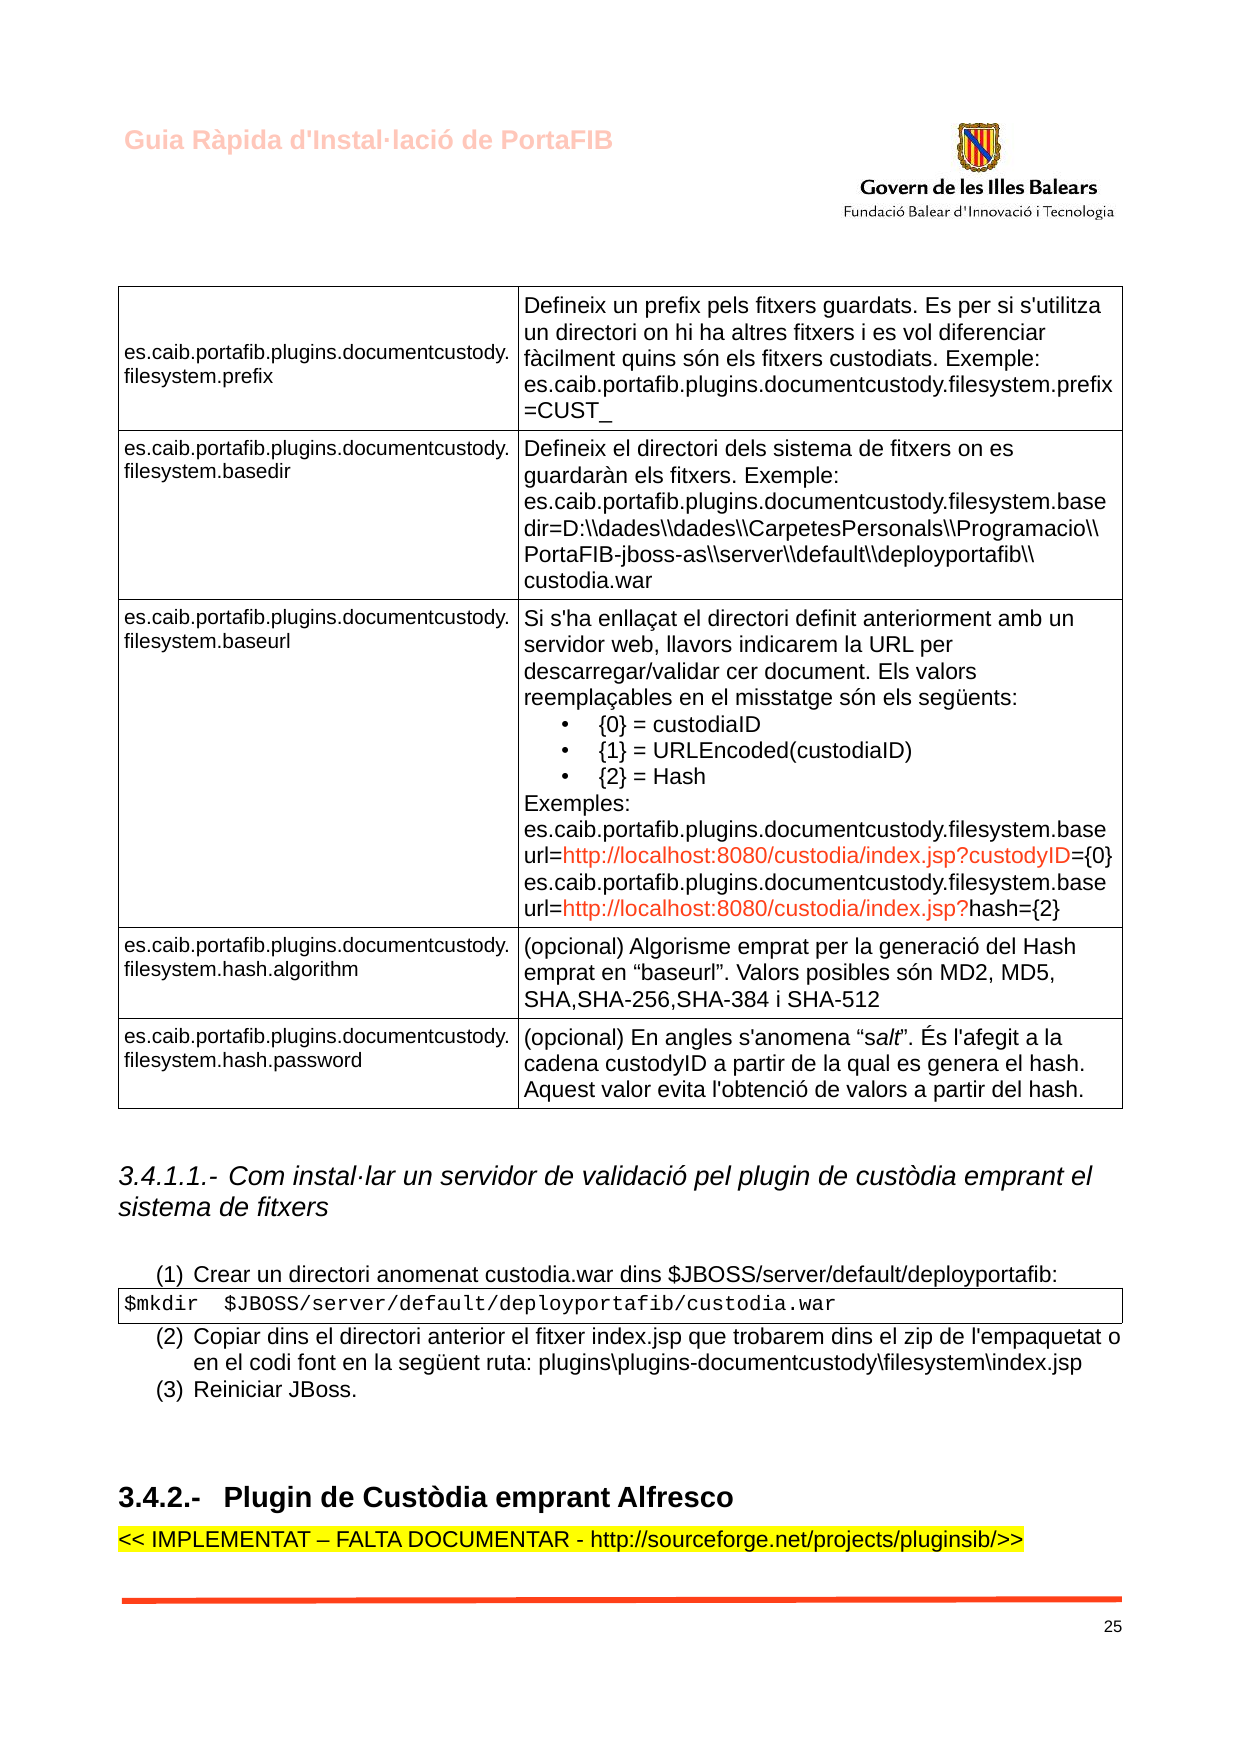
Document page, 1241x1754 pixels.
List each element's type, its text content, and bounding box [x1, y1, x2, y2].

table_cell es.caib.portafib.plugins.documentcustody.filesystem.baseurl [119, 600, 518, 927]
subtitle Com instal·lar un servidor de validació pel plugin de custòdia emprant el sistema de fitxers [118, 1160, 1122, 1222]
table_header Defineix un prefix pels fitxers guardats. Es per si s'utilitza un directori on hi ha altres fitxers i es vol diferenciar fàcilment quins són els fitxers custodiats. Exemple: es.caib.portafib.plugins.documentcustody.filesystem.prefix=CUST_ [519, 287, 1122, 429]
text << IMPLEMENTAT – FALTA DOCUMENTAR - http://sourceforge.net/projects/pluginsib/>> [118, 1526, 1122, 1552]
table_cell Si s'ha enllaçat el directori definit anteriorment amb un servidor web, llavors indicarem la URL per descarregar/validar cer document. Els valors reemplaçables en el misstatge són els següents: {0} = custodiaID {1} = URLEncoded(custodiaID) {2} = Hash Exemples: es.caib.portafib.plugins.documentcustody.filesystem.baseurl=http://localhost:8080/custodia/index.jsp?custodyID={0} es.caib.portafib.plugins.documentcustody.filesystem.baseurl=http://localhost:8080/custodia/index.jsp?hash={2} [519, 600, 1122, 927]
picture [840, 123, 1117, 220]
table_header $mkdir $JBOSS/server/default/deployportafib/custodia.war [119, 1289, 1122, 1323]
subtitle Plugin de Custòdia emprant Alfresco [118, 1479, 1122, 1513]
table_cell es.caib.portafib.plugins.documentcustody.filesystem.hash.password [119, 1019, 518, 1108]
list Reiniciar JBoss. [156, 1376, 1122, 1402]
table_cell es.caib.portafib.plugins.documentcustody.filesystem.hash.algorithm [119, 928, 518, 1018]
list Crear un directori anomenat custodia.war dins $JBOSS/server/default/deployportafib: [156, 1261, 1122, 1287]
table_cell es.caib.portafib.plugins.documentcustody.filesystem.basedir [119, 431, 518, 599]
list Copiar dins el directori anterior el fitxer index.jsp que trobarem dins el zip de l'empaquetat o en el codi font en la següent ruta: plugins\plugins-documentcustody\filesystem\index.jsp [156, 1324, 1122, 1376]
table_header es.caib.portafib.plugins.documentcustody.filesystem.prefix [119, 287, 518, 429]
table_cell (opcional) En angles s'anomena “salt”. És l'afegit a la cadena custodyID a partir de la qual es genera el hash. Aquest valor evita l'obtenció de valors a partir del hash. [519, 1019, 1122, 1108]
table_cell (opcional) Algorisme emprat per la generació del Hash emprat en “baseurl”. Valors posibles són MD2, MD5, SHA,SHA-256,SHA-384 i SHA-512 [519, 928, 1122, 1018]
table_cell Defineix el directori dels sistema de fitxers on es guardaràn els fitxers. Exemple: es.caib.portafib.plugins.documentcustody.filesystem.basedir=D:\\dades\\dades\\CarpetesPersonals\\Programacio\\PortaFIB-jboss-as\\server\\default\\deployportafib\\custodia.war [519, 431, 1122, 599]
